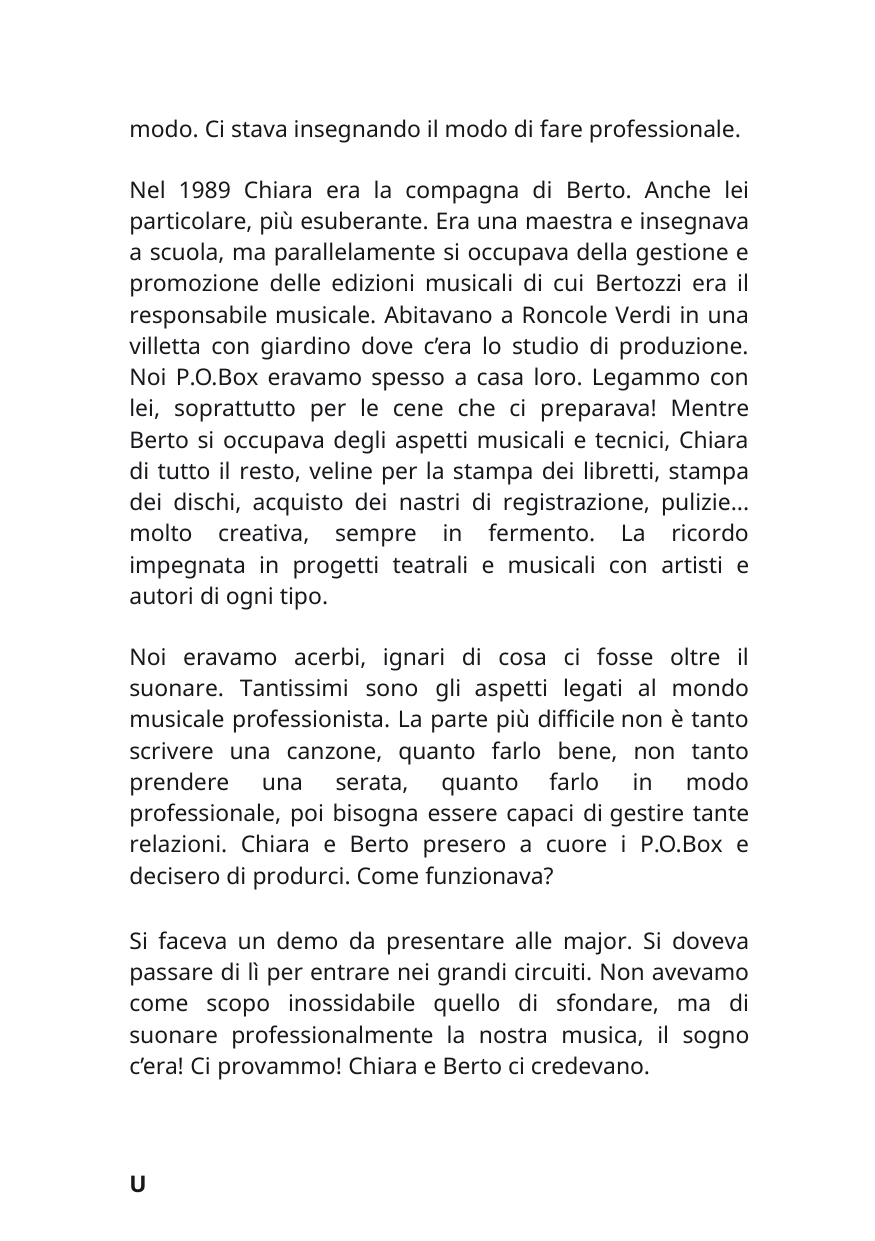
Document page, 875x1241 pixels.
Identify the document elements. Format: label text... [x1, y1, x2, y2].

text Noi eravamo acerbi, ignari di cosa ci fosse oltre il suonare. Tantissimi sono gli aspetti legati al mondo musicale professionista. La parte più difficile non è tanto scrivere una canzone, quanto farlo bene, non tanto prendere una serata, quanto farlo in modo professionale, poi bisogna essere capaci di gestire tante relazioni. Chiara e Berto presero a cuore i P.O.Box e decisero di produrci. Come funzionava? [129, 641, 749, 891]
text Nel 1989 Chiara era la compagna di Berto. Anche lei particolare, più esuberante. Era una maestra e insegnava a scuola, ma parallelamente si occupava della gestione e promozione delle edizioni musicali di cui Bertozzi era il responsabile musicale. Abitavano a Roncole Verdi in una villetta con giardino dove c’era lo studio di produzione. Noi P.O.Box eravamo spesso a casa loro. Legammo con lei, soprattutto per le cene che ci preparava! Mentre Berto si occupava degli aspetti musicali e tecnici, Chiara di tutto il resto, veline per la stampa dei libretti, stampa dei dischi, acquisto dei nastri di registrazione, pulizie... molto creativa, sempre in fermento. La ricordo impegnata in progetti teatrali e musicali con artisti e autori di ogni tipo. [129, 173, 749, 611]
text Si faceva un demo da presentare alle major. Si doveva passare di lì per entrare nei grandi circuiti. Non avevamo come scopo inossidabile quello di sfondare, ma di suonare professionalmente la nostra musica, il sogno c’era! Ci provammo! Chiara e Berto ci credevano. [129, 925, 749, 1081]
text modo. Ci stava insegnando il modo di fare professionale. [129, 112, 749, 144]
